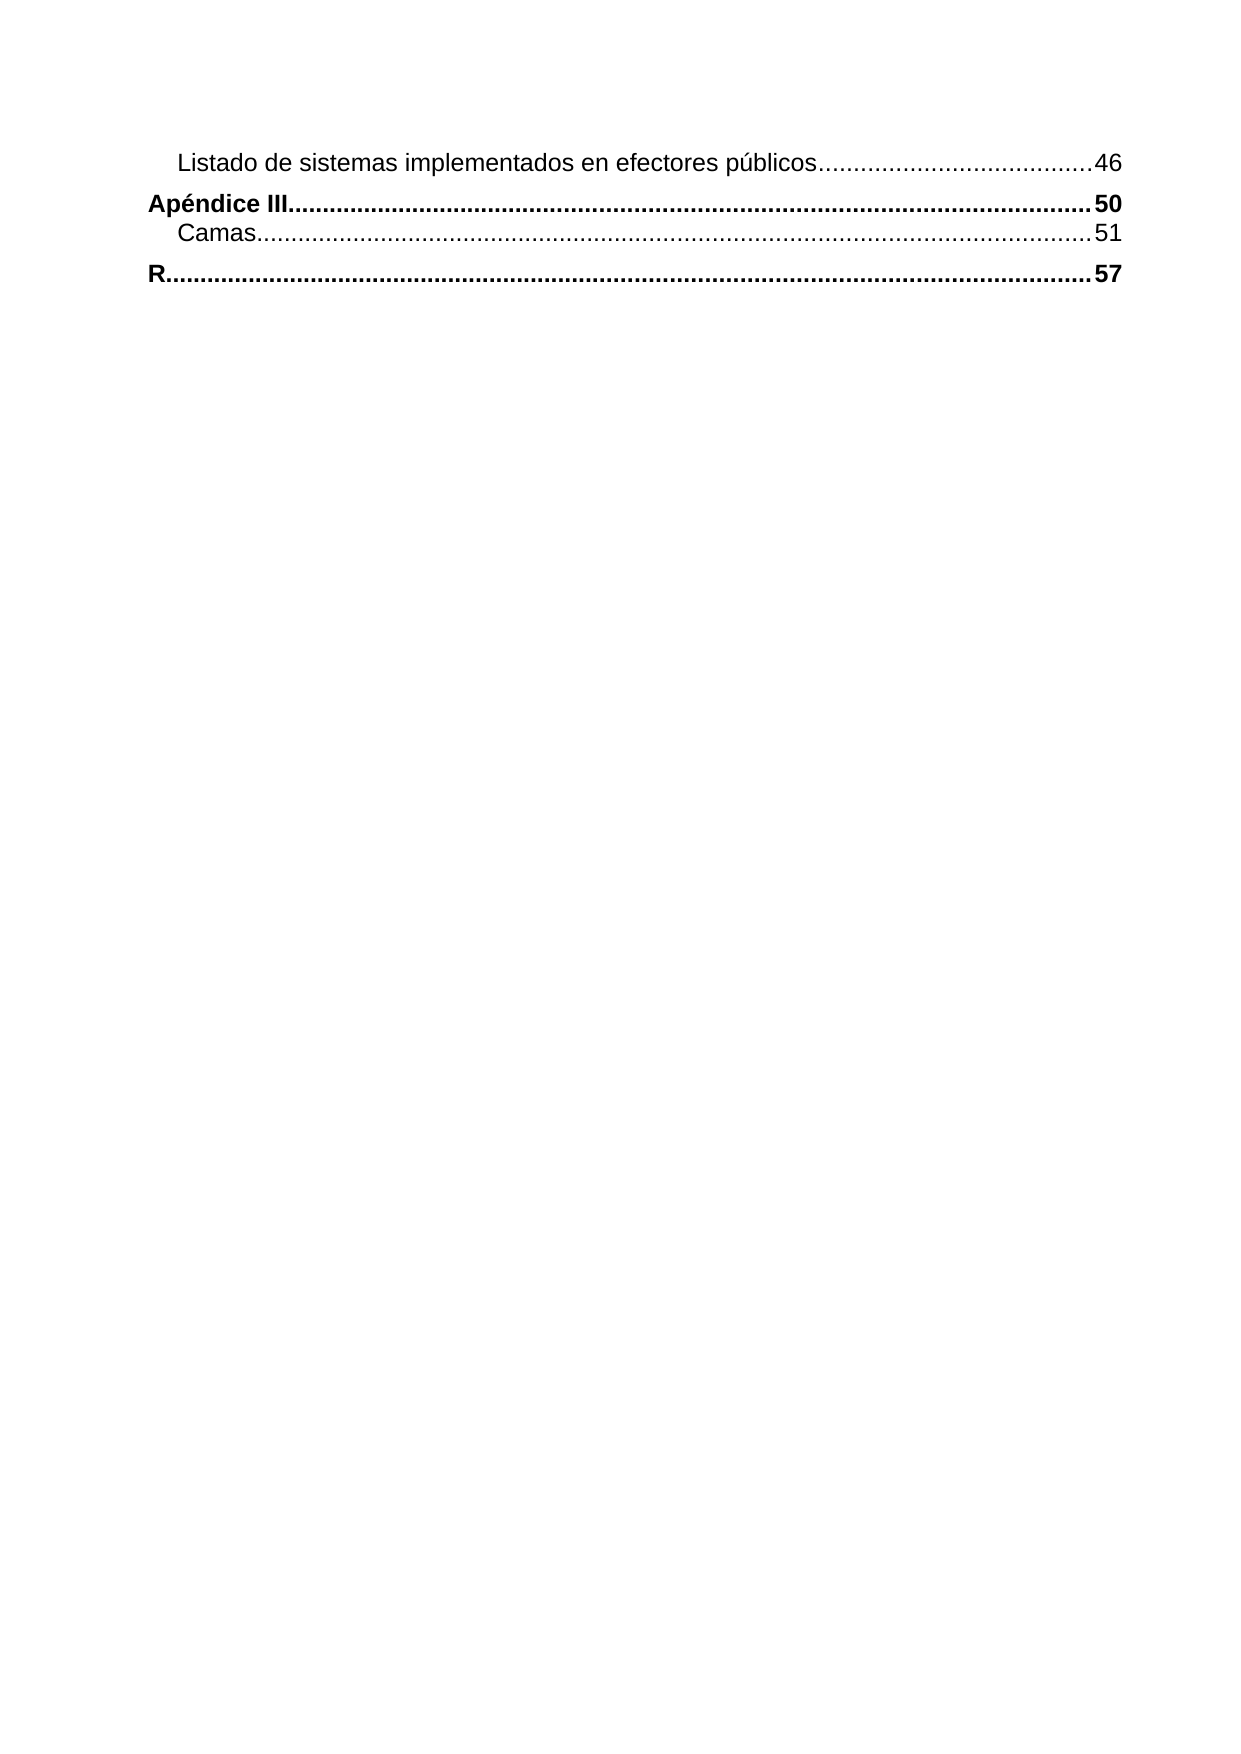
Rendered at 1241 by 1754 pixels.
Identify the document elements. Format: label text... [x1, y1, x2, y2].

text Camas 51 [177, 218, 1122, 247]
text Apéndice III 50 [148, 189, 1122, 218]
text Listado de sistemas implementados en efectores públicos 46 [177, 148, 1122, 176]
text R 57 [148, 259, 1122, 289]
